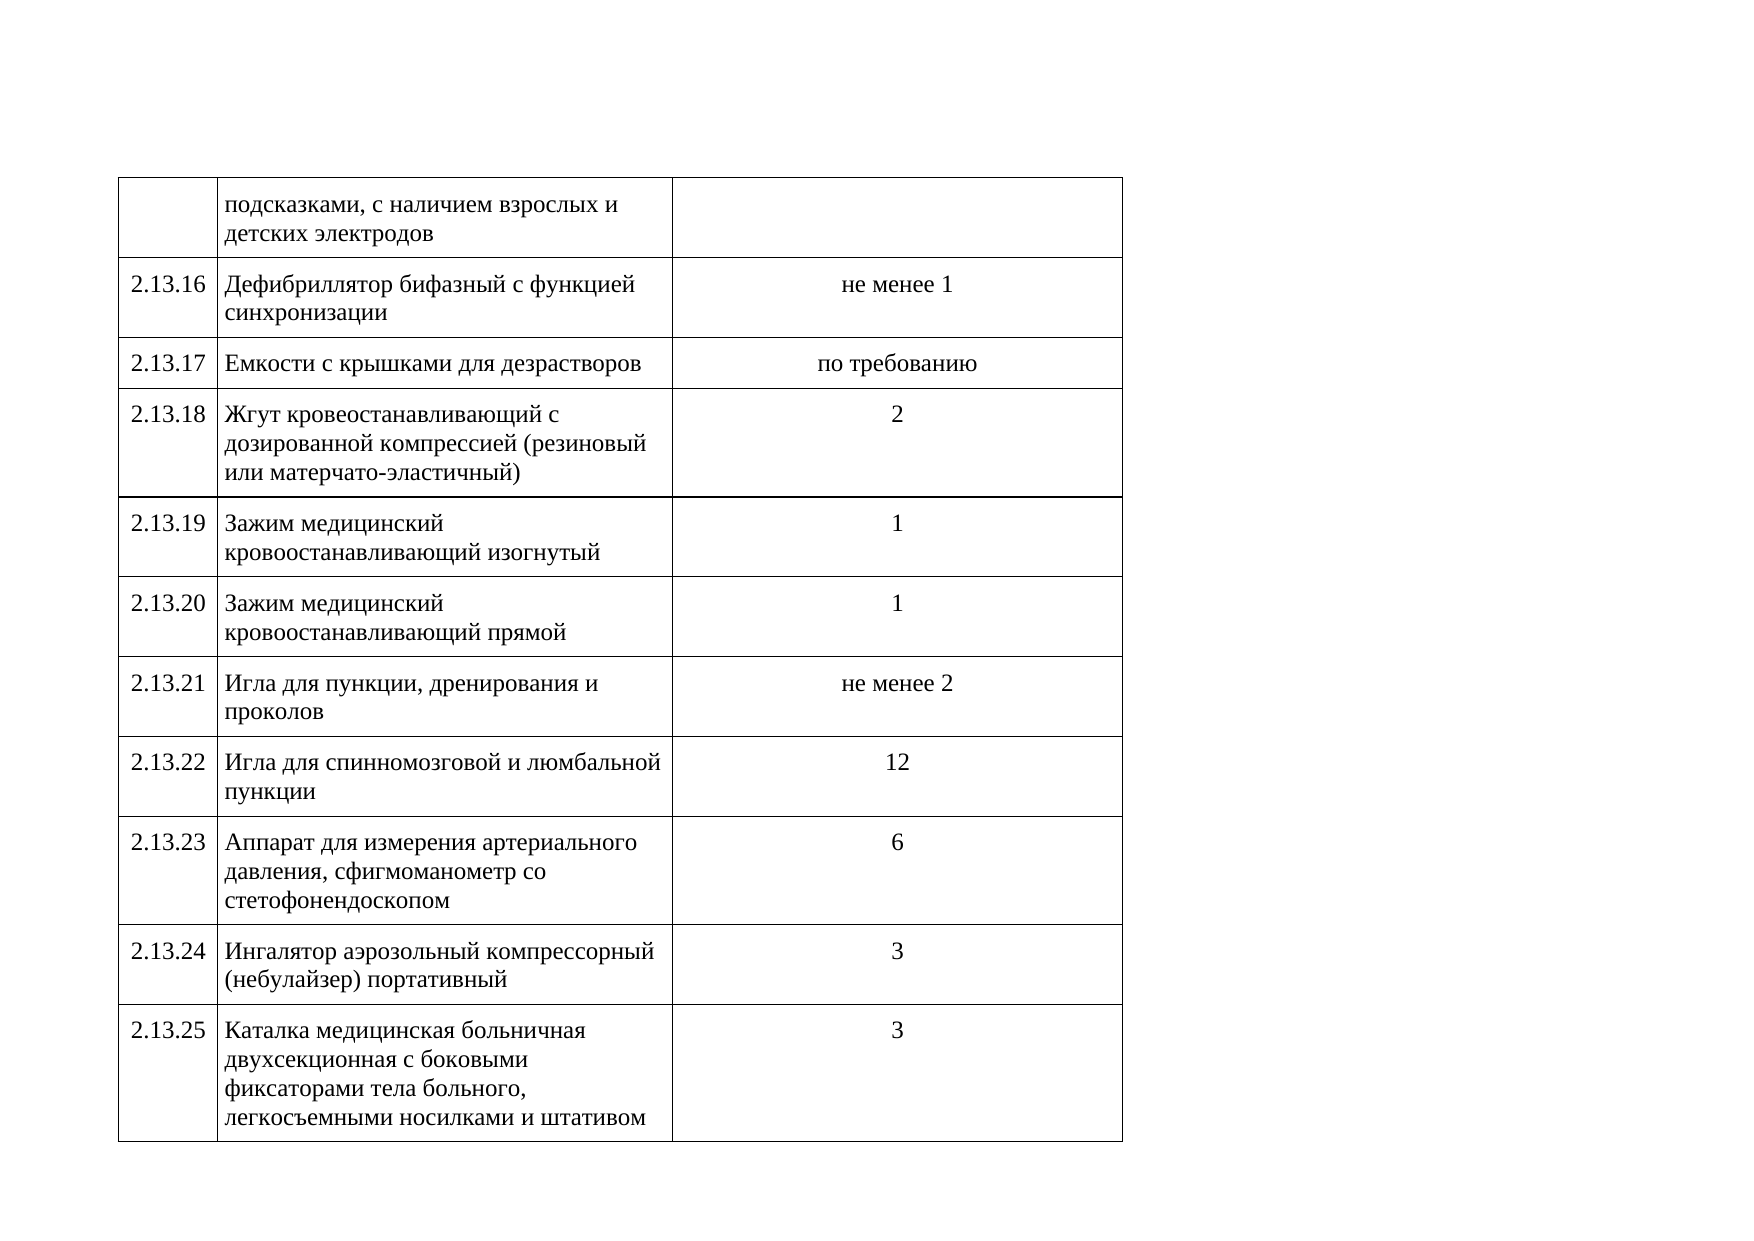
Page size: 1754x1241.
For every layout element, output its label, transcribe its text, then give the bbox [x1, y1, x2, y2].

table_cell [119, 178, 217, 257]
table_cell 2.13.23 [119, 817, 217, 924]
table_cell Ингалятор аэрозольный компрессорный (небулайзер) портативный [218, 925, 672, 1004]
table_cell Дефибриллятор бифазный с функцией синхронизации [218, 258, 672, 337]
table_cell 1 [673, 498, 1122, 576]
table_cell 2.13.20 [119, 577, 217, 656]
table_cell Зажим медицинский кровоостанавливающий изогнутый [218, 498, 672, 576]
table_cell Зажим медицинский кровоостанавливающий прямой [218, 577, 672, 656]
table_cell 3 [673, 925, 1122, 1004]
table_cell 12 [673, 737, 1122, 816]
table_cell Каталка медицинская больничная двухсекционная с боковыми фиксаторами тела больного, легкосъемными носилками и штативом [218, 1005, 672, 1141]
table_cell Игла для спинномозговой и люмбальной пункции [218, 737, 672, 816]
table_cell 6 [673, 817, 1122, 924]
table_cell 1 [673, 577, 1122, 656]
table_cell Емкости с крышками для дезрастворов [218, 338, 672, 388]
table_cell 3 [673, 1005, 1122, 1141]
table_cell Жгут кровеостанавливающий с дозированной компрессией (резиновый или матерчато-эластичный) [218, 389, 672, 496]
table_cell 2.13.17 [119, 338, 217, 388]
table_cell 2.13.16 [119, 258, 217, 337]
table_cell 2 [673, 389, 1122, 496]
table_cell Аппарат для измерения артериального давления, сфигмоманометр со стетофонендоскопом [218, 817, 672, 924]
table_cell не менее 1 [673, 258, 1122, 337]
table_cell 2.13.18 [119, 389, 217, 496]
table_cell 2.13.19 [119, 498, 217, 576]
table_cell по требованию [673, 338, 1122, 388]
table_cell не менее 2 [673, 657, 1122, 736]
table_cell 2.13.22 [119, 737, 217, 816]
table_cell 2.13.21 [119, 657, 217, 736]
table_cell 2.13.25 [119, 1005, 217, 1141]
table_cell [673, 178, 1122, 257]
table_cell 2.13.24 [119, 925, 217, 1004]
table_cell подсказками, с наличием взрослых и детских электродов [218, 178, 672, 257]
table_cell Игла для пункции, дренирования и проколов [218, 657, 672, 736]
